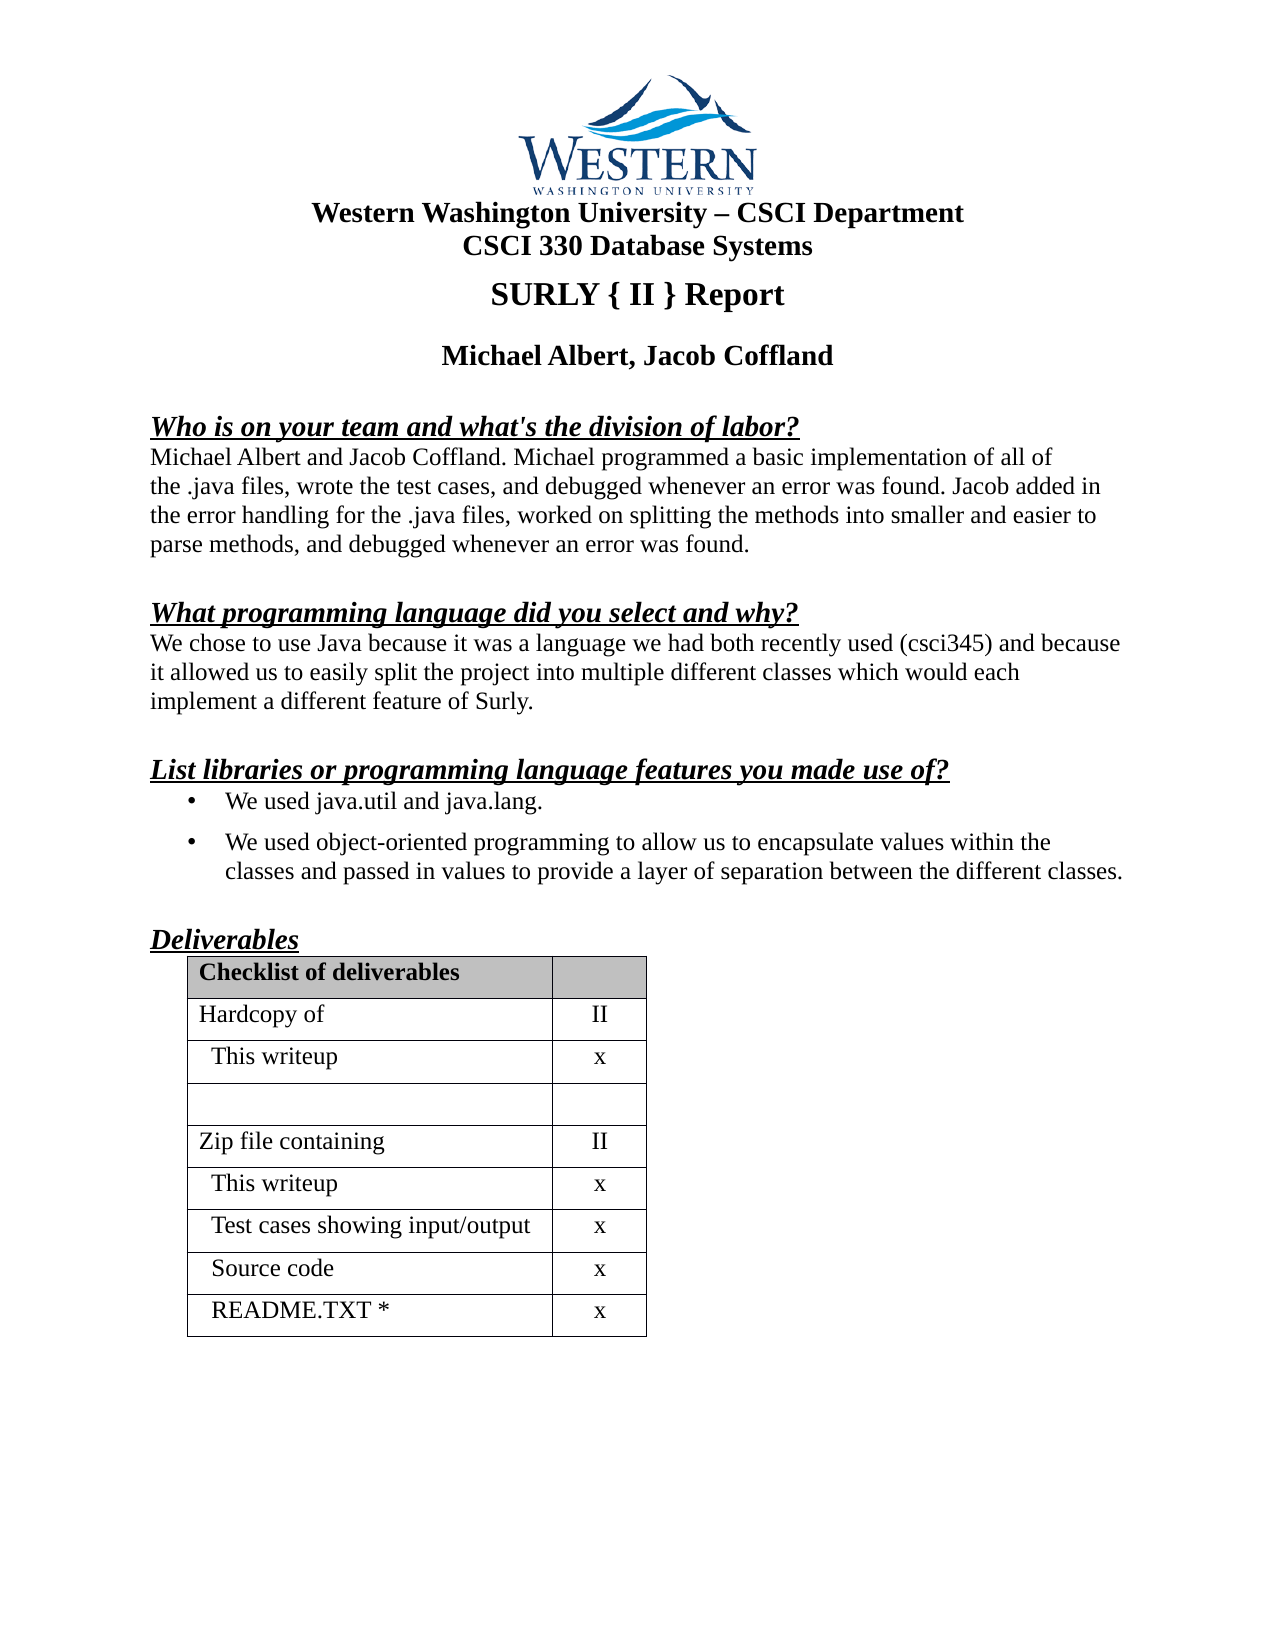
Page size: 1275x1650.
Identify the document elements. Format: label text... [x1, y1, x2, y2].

table_cell Zip file containing [188, 1126, 552, 1167]
table_header Checklist of deliverables [188, 957, 552, 998]
subtitle What programming language did you select and why? [150, 595, 1125, 628]
table_cell [553, 1084, 646, 1125]
table_cell This writeup [188, 1168, 552, 1209]
list We used object-oriented programming to allow us to encapsulate values within the classes and passed in values to provide a layer of separation between the different classes. [187, 827, 1125, 884]
table_cell x [553, 1210, 646, 1252]
text Michael Albert and Jacob Coffland. Michael programmed a basic implementation of all of the .java files, wrote the test cases, and debugged whenever an error was found. Jacob added in the error handling for the .java files, worked on splitting the methods into smaller and easier to parse methods, and debugged whenever an error was found. [150, 442, 1125, 557]
table_cell x [553, 1041, 646, 1082]
subtitle List libraries or programming language features you made use of? [150, 752, 1125, 786]
text CSCI 330 Database Systems [150, 228, 1125, 262]
table_cell x [553, 1253, 646, 1294]
table_cell Source code [188, 1253, 552, 1294]
table_cell Hardcopy of [188, 999, 552, 1040]
table_cell II [553, 1126, 646, 1167]
table_cell x [553, 1295, 646, 1336]
subtitle Deliverables [150, 922, 1125, 956]
table_cell This writeup [188, 1041, 552, 1082]
table_header [553, 957, 646, 998]
table_cell x [553, 1168, 646, 1209]
text Michael Albert, Jacob Coffland [150, 338, 1125, 371]
text We chose to use Java because it was a language we had both recently used (csci345) and because it allowed us to easily split the project into multiple different classes which would each implement a different feature of Surly. [150, 628, 1125, 715]
subtitle SURLY { II } Report [150, 274, 1125, 313]
subtitle Who is on your team and what's the division of labor? [150, 409, 1125, 442]
list We used java.util and java.lang. [187, 786, 1125, 814]
table_cell Test cases showing input/output [188, 1210, 552, 1252]
table_cell README.TXT * [188, 1295, 552, 1336]
text Western Washington University – CSCI Department [150, 195, 1125, 228]
table_cell II [553, 999, 646, 1040]
table_cell [188, 1084, 552, 1125]
